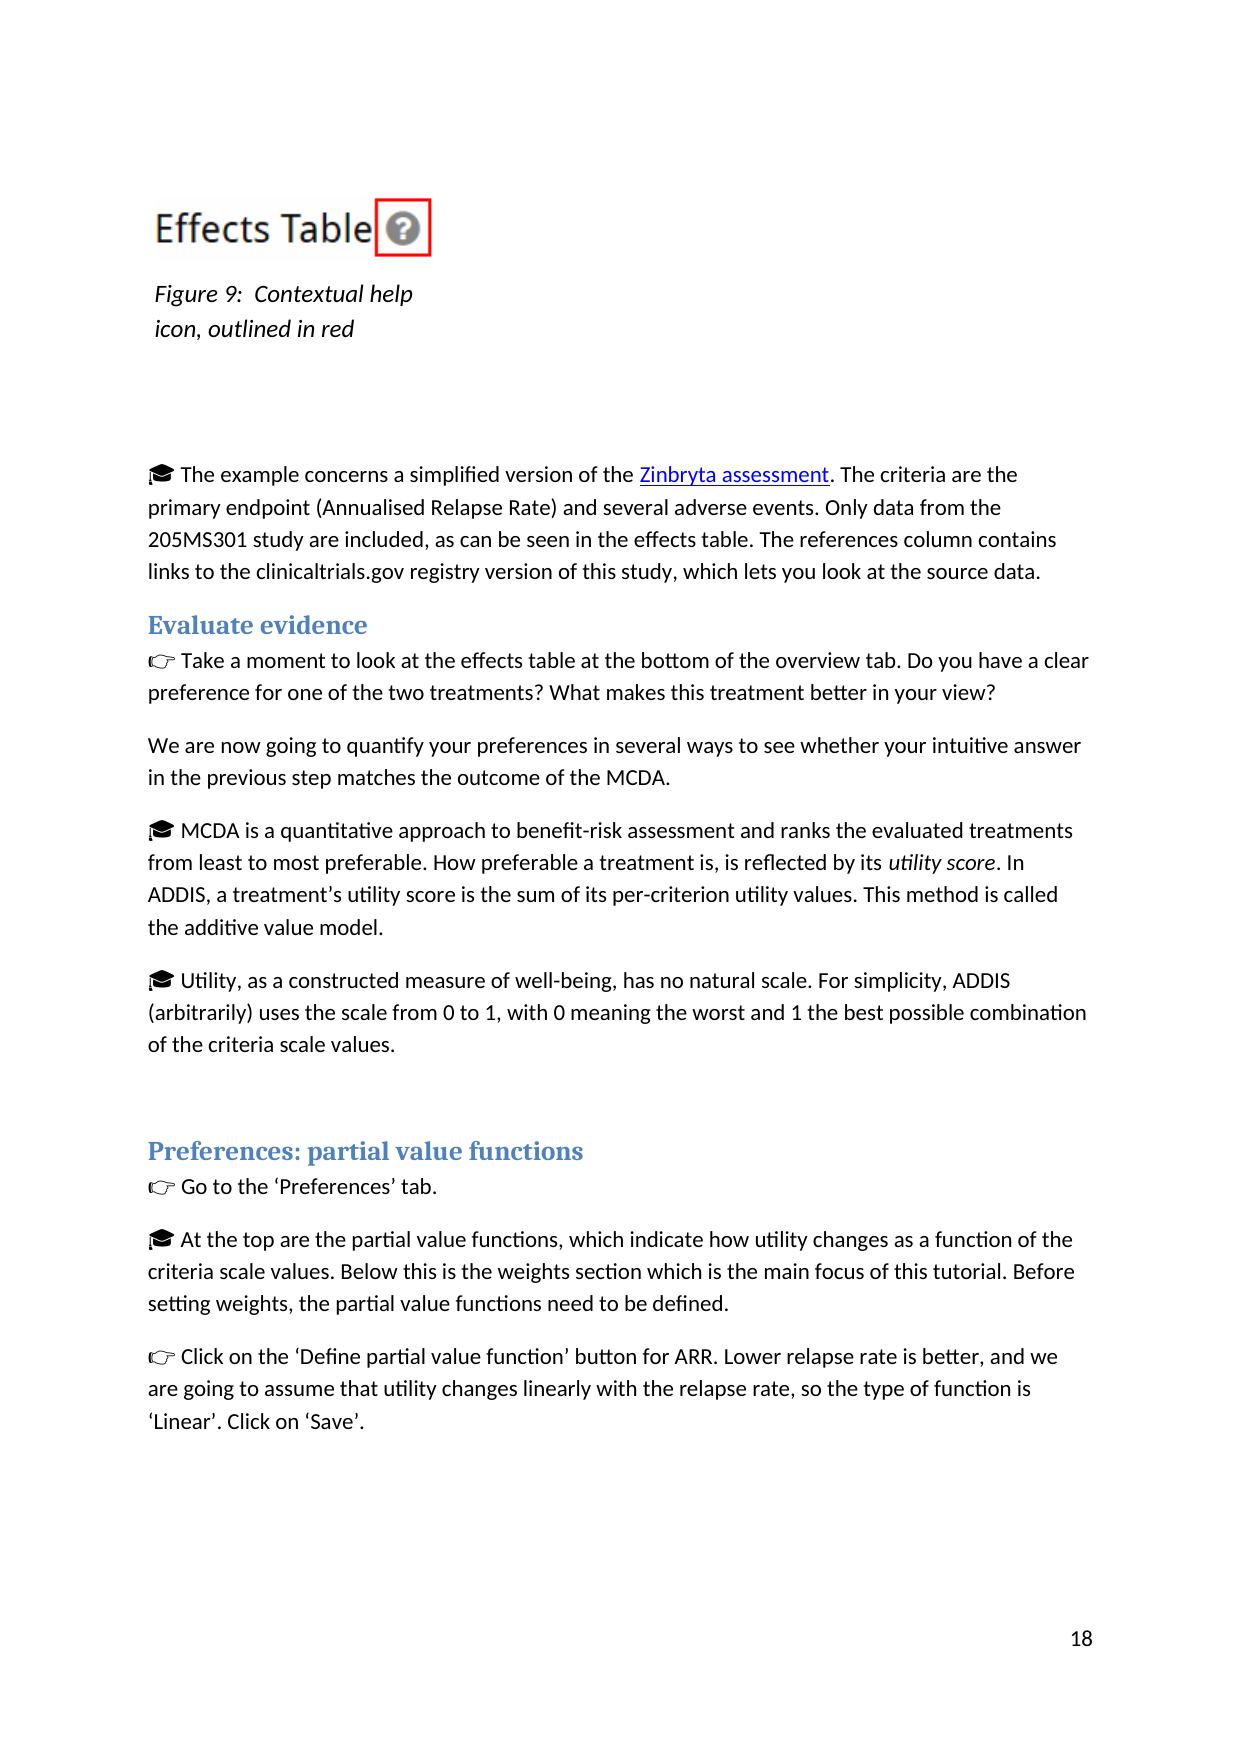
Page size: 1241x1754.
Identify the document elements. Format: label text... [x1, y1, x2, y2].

subtitle Preferences: partial value functions [148, 1136, 1093, 1167]
text 🎓 The example concerns a simplified version of the Zinbryta assessment. The criteria are the primary endpoint (Annualised Relapse Rate) and several adverse events. Only data from the 205MS301 study are included, as can be seen in the effects table. The references column contains links to the clinicaltrials.gov registry version of this study, which lets you look at the source data. [148, 461, 1093, 585]
text 🎓 MCDA is a quantitative approach to benefit-risk assessment and ranks the evaluated treatments from least to most preferable. How preferable a treatment is, is reflected by its utility score. In ADDIS, a treatment’s utility score is the sum of its per-criterion utility values. This method is called the additive value model. [148, 816, 1093, 941]
text 🎓 At the top are the partial value functions, which indicate how utility changes as a function of the criteria scale values. Below this is the weights section which is the main focus of this tutorial. Before setting weights, the partial value functions need to be defined. [148, 1225, 1093, 1317]
text Figure 9: Contextual help icon, outlined in red [154, 268, 451, 344]
picture [154, 197, 452, 268]
text 👉 Go to the ‘Preferences’ tab. [148, 1172, 1093, 1200]
text 👉 Click on the ‘Define partial value function’ button for ARR. Lower relapse rate is better, and we are going to assume that utility changes linearly with the relapse rate, so the type of function is ‘Linear’. Click on ‘Save’. [148, 1342, 1093, 1435]
text We are now going to quantify your preferences in several ways to see whether your intuitive answer in the previous step matches the outcome of the MCDA. [148, 731, 1093, 791]
subtitle Evaluate evidence [148, 610, 1093, 641]
text 👉 Take a moment to look at the effects table at the bottom of the overview tab. Do you have a clear preference for one of the two treatments? What makes this treatment better in your view? [148, 646, 1093, 706]
text 🎓 Utility, as a constructed measure of well-being, has no natural scale. For simplicity, ADDIS (arbitrarily) uses the scale from 0 to 1, with 0 meaning the worst and 1 the best possible combination of the criteria scale values. [148, 966, 1093, 1058]
